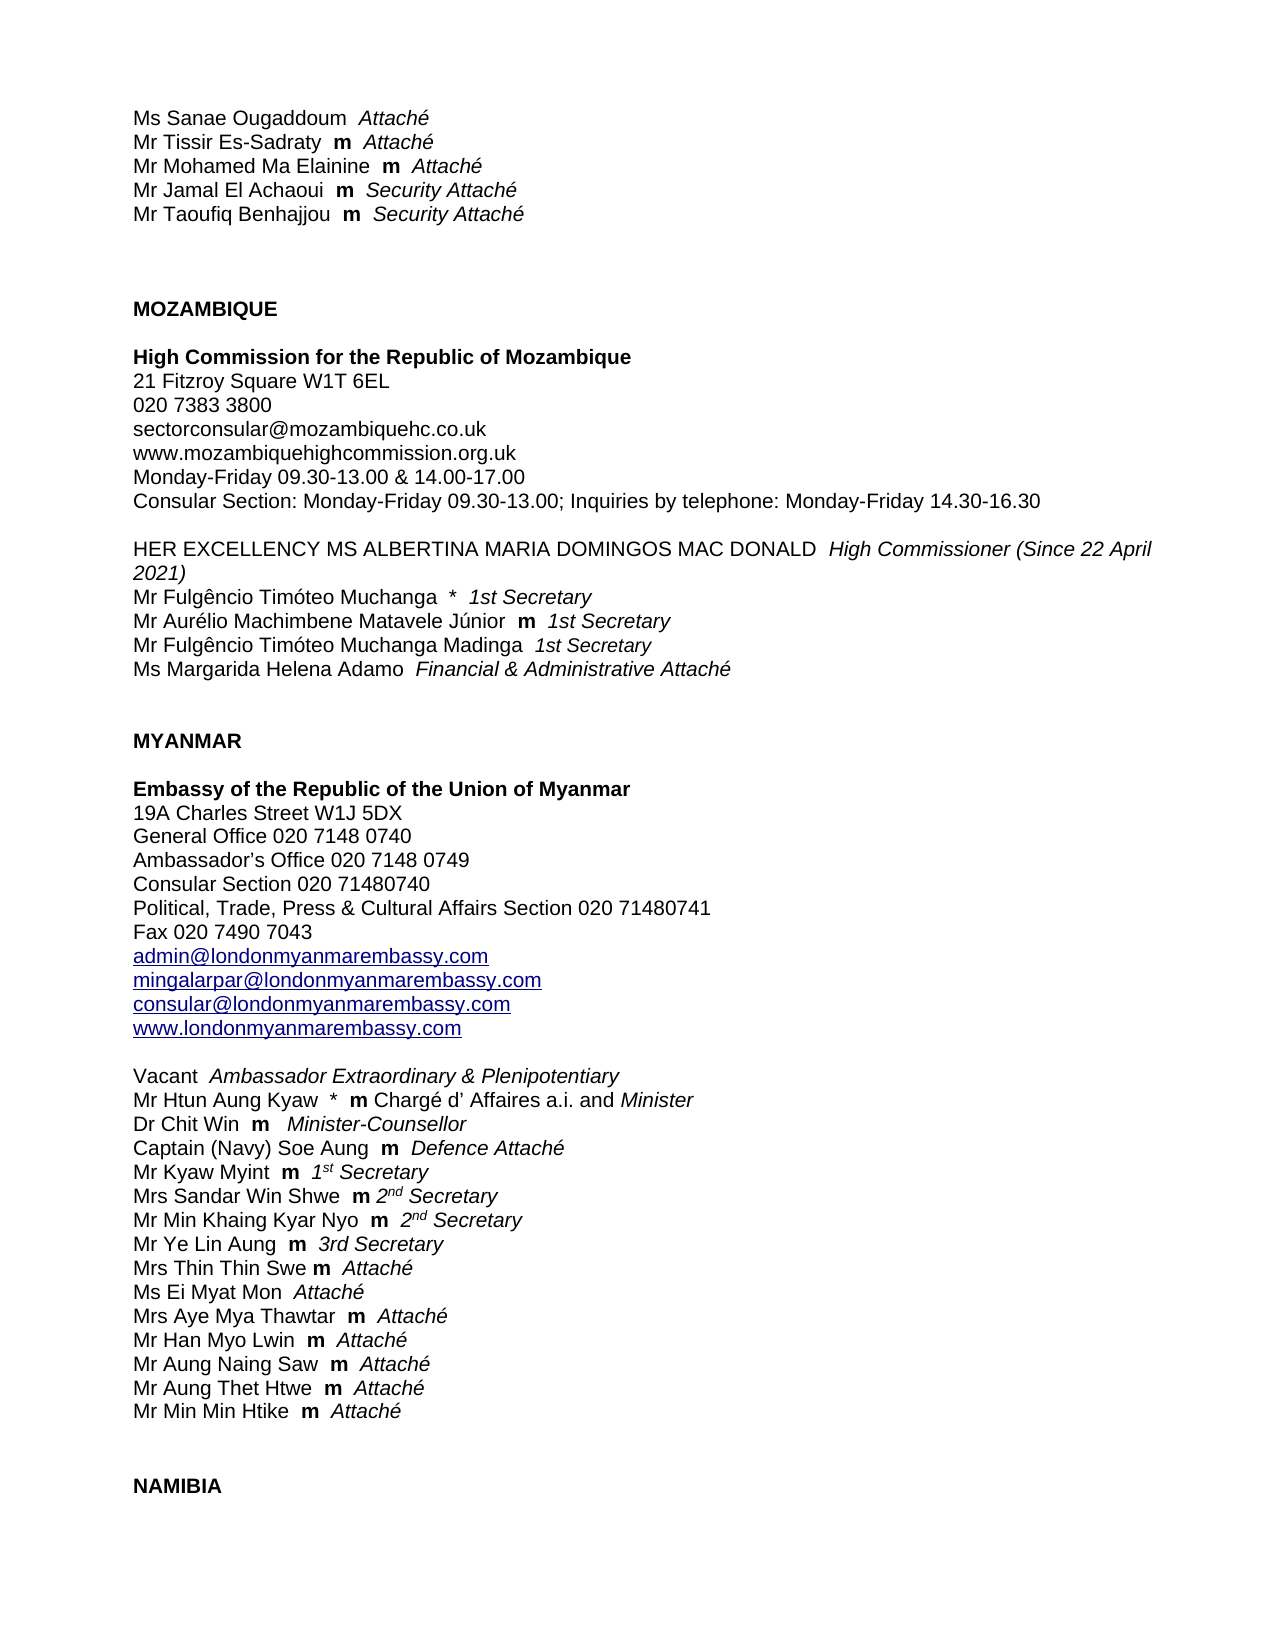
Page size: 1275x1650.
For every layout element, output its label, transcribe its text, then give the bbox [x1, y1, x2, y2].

text Mr Htun Aung Kyaw * m Chargé d’ Affaires a.i. and Minister [133, 1088, 1181, 1112]
text Consular Section 020 71480740 [133, 872, 1181, 896]
text MYANMAR [133, 728, 1181, 752]
text Mr Aung Naing Saw m Attaché [133, 1351, 1181, 1375]
text 19A Charles Street W1J 5DX [133, 800, 1181, 824]
text Monday-Friday 09.30-13.00 & 14.00-17.00 [133, 465, 1181, 489]
text Mr Jamal El Achaoui m Security Attaché [133, 177, 1181, 201]
text admin@londonmyanmarembassy.com [133, 944, 1181, 968]
text Mrs Thin Thin Swe m Attaché [133, 1256, 1181, 1279]
text HER EXCELLENCY MS ALBERTINA MARIA DOMINGOS MAC DONALD High Commissioner (Since 22 April 2021) [133, 537, 1181, 585]
text Mr Mohamed Ma Elainine m Attaché [133, 153, 1181, 177]
subtitle NAMIBIA [133, 1474, 1181, 1498]
text Ms Sanae Ougaddoum Attaché [133, 106, 1181, 129]
text 21 Fitzroy Square W1T 6EL [133, 369, 1181, 393]
text Mr Fulgêncio Timóteo Muchanga * 1st Secretary [133, 585, 1181, 609]
text Mrs Aye Mya Thawtar m Attaché [133, 1303, 1181, 1327]
text General Office 020 7148 0740 [133, 824, 1181, 848]
text Ambassador’s Office 020 7148 0749 [133, 848, 1181, 872]
text Mr Taoufiq Benhajjou m Security Attaché [133, 201, 1181, 225]
text Mr Aung Thet Htwe m Attaché [133, 1375, 1181, 1399]
text Ms Margarida Helena Adamo Financial & Administrative Attaché [133, 657, 1181, 681]
text 020 7383 3800 [133, 393, 1181, 417]
text Mr Ye Lin Aung m 3rd Secretary [133, 1232, 1181, 1256]
text Mr Min Khaing Kyar Nyo m 2nd Secretary [133, 1208, 1181, 1232]
text High Commission for the Republic of Mozambique [133, 345, 1181, 369]
text Mrs Sandar Win Shwe m 2nd Secretary [133, 1184, 1181, 1208]
text www.mozambiquehighcommission.org.uk [133, 441, 1181, 465]
text Mr Kyaw Myint m 1st Secretary [133, 1160, 1181, 1184]
text Fax 020 7490 7043 [133, 920, 1181, 944]
text Mr Aurélio Machimbene Matavele Júnior m 1st Secretary [133, 609, 1181, 633]
text sectorconsular@mozambiquehc.co.uk [133, 417, 1181, 441]
text MOZAMBIQUE [133, 297, 1181, 321]
text Vacant Ambassador Extraordinary & Plenipotentiary [133, 1064, 1181, 1088]
text Consular Section: Monday-Friday 09.30-13.00; Inquiries by telephone: Monday-Friday 14.30-16.30 [133, 489, 1181, 513]
text Dr Chit Win m Minister-Counsellor [133, 1112, 1181, 1136]
text Ms Ei Myat Mon Attaché [133, 1279, 1181, 1303]
text Mr Fulgêncio Timóteo Muchanga Madinga 1st Secretary [133, 633, 1181, 657]
text Captain (Navy) Soe Aung m Defence Attaché [133, 1136, 1181, 1160]
text mingalarpar@londonmyanmarembassy.com [133, 968, 1181, 992]
text consular@londonmyanmarembassy.com [133, 992, 1181, 1016]
text Embassy of the Republic of the Union of Myanmar [133, 776, 1181, 800]
text Mr Tissir Es-Sadraty m Attaché [133, 129, 1181, 153]
text Mr Min Min Htike m Attaché [133, 1399, 1181, 1423]
text Mr Han Myo Lwin m Attaché [133, 1327, 1181, 1351]
text Political, Trade, Press & Cultural Affairs Section 020 71480741 [133, 896, 1181, 920]
text www.londonmyanmarembassy.com [133, 1016, 1181, 1040]
